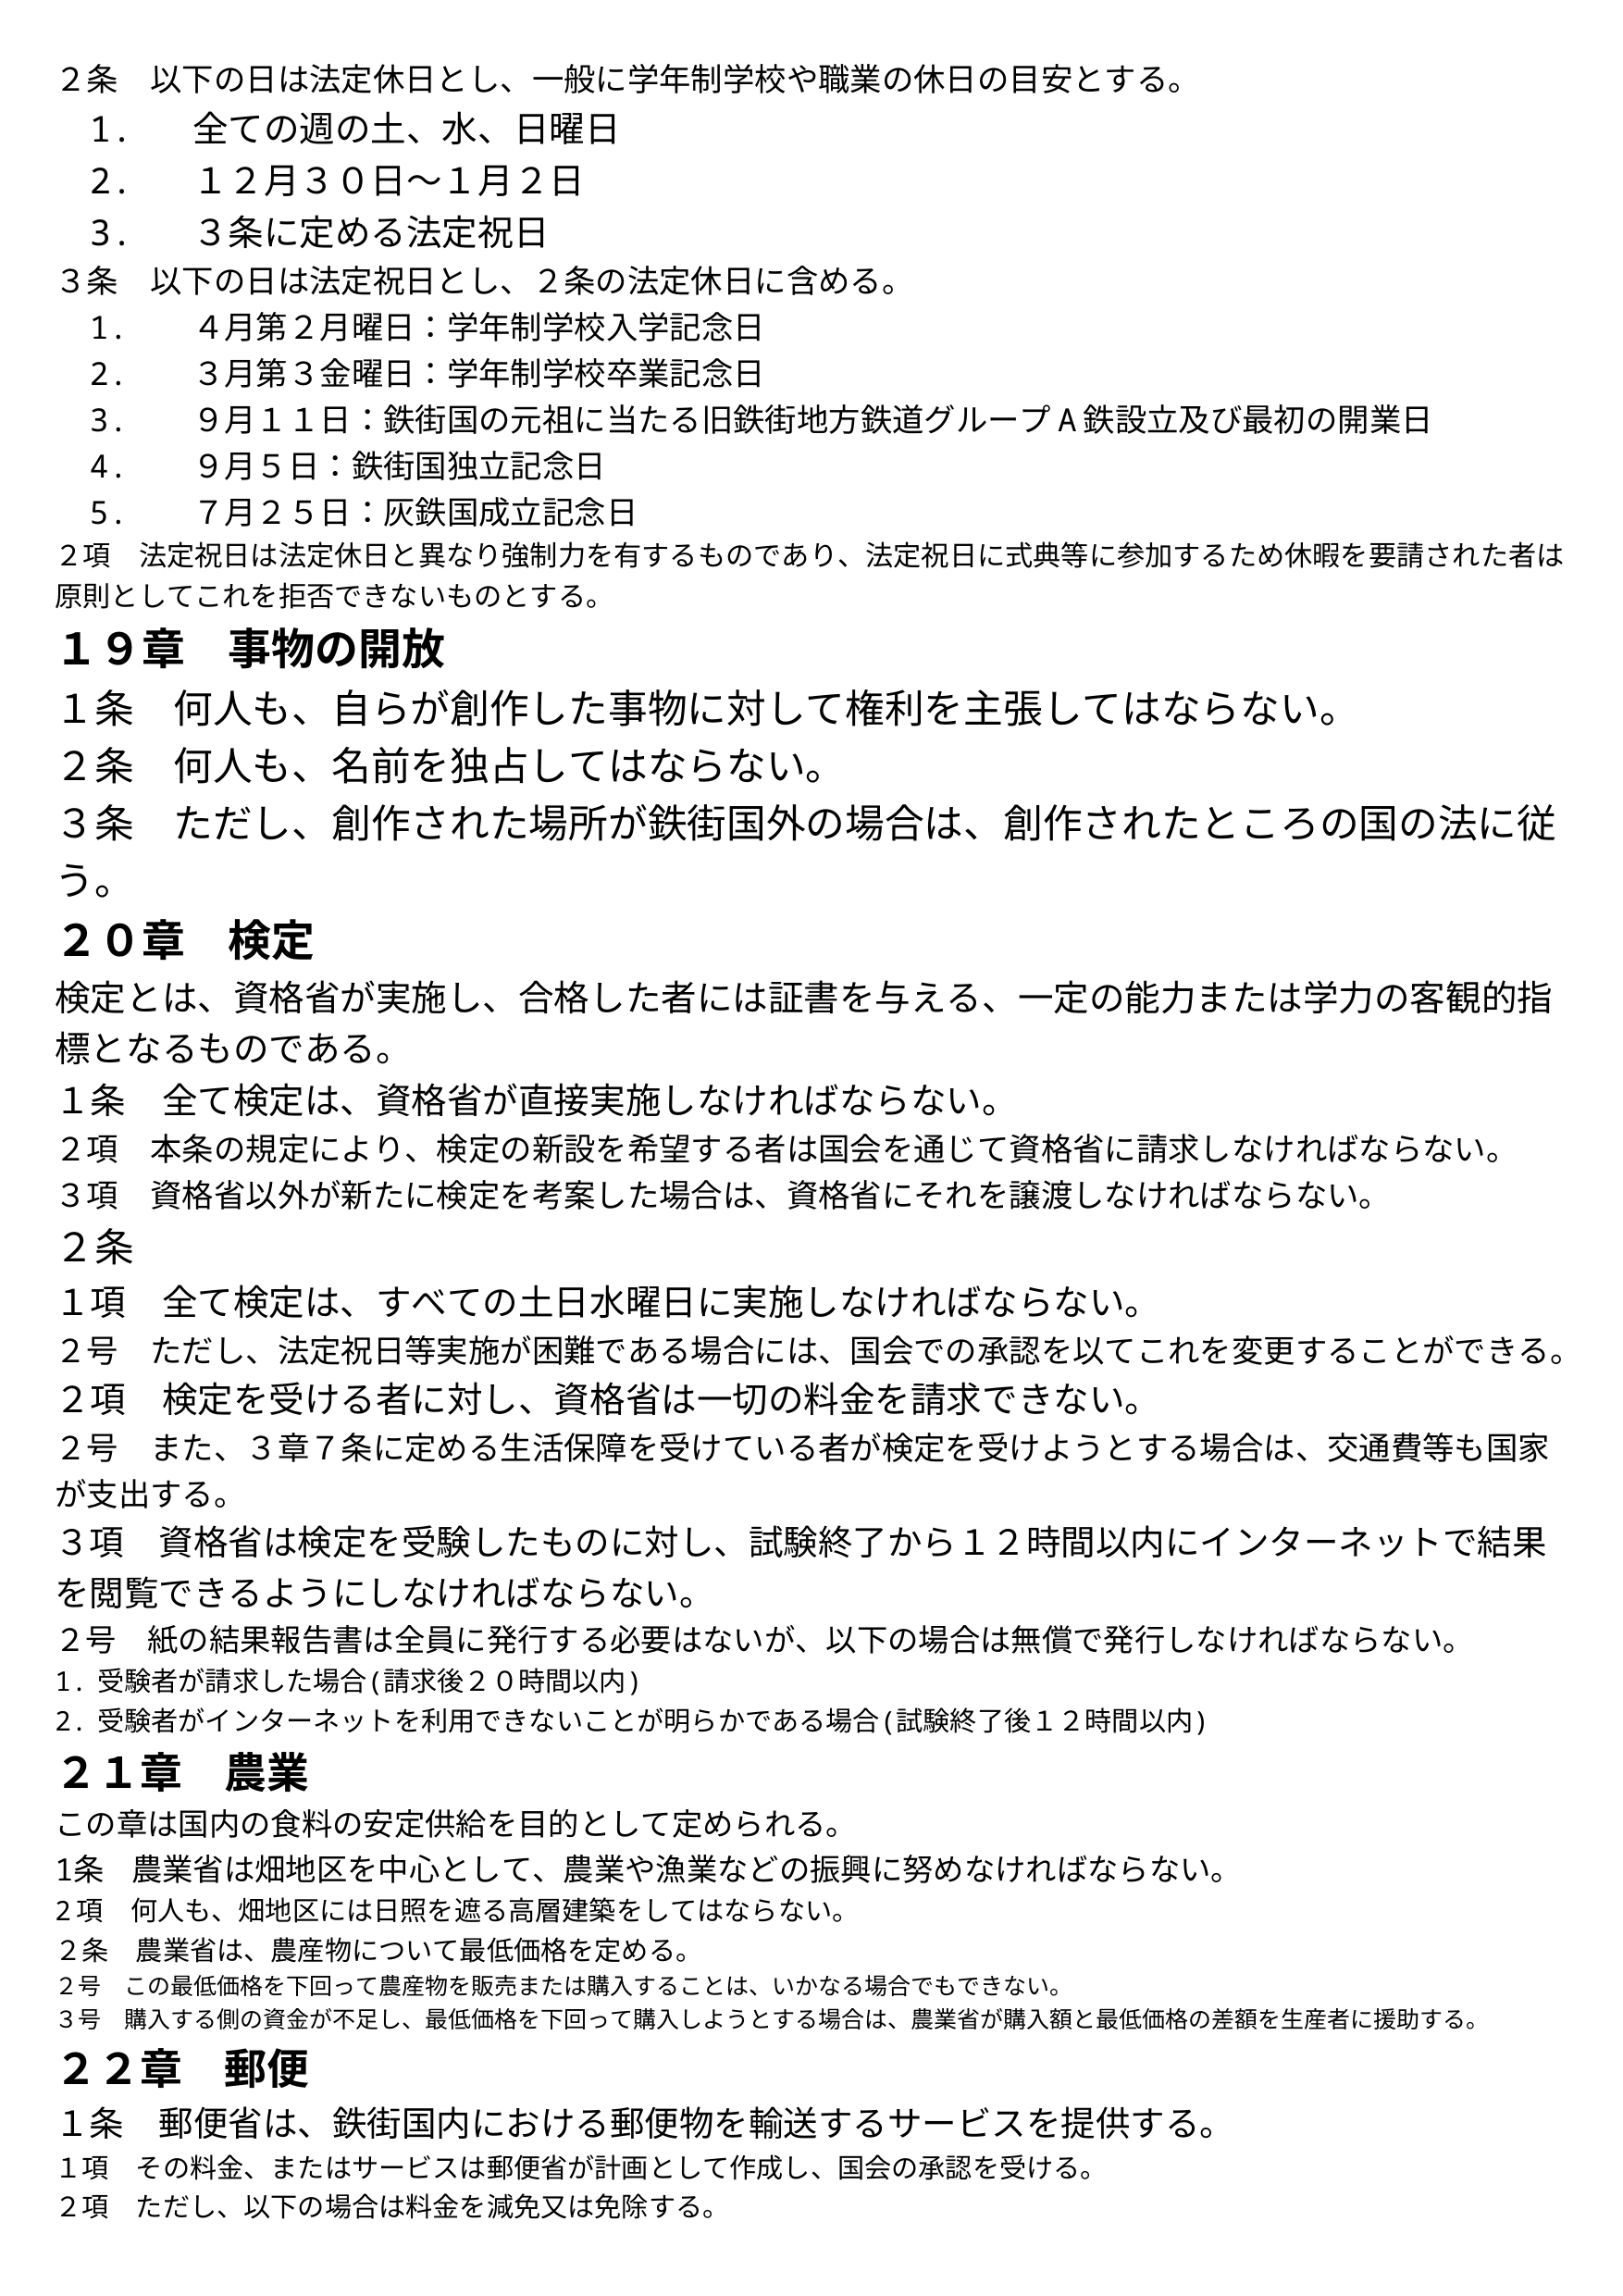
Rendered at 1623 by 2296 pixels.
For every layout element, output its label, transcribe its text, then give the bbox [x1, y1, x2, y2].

text ２項 本条の規定により、検定の新設を希望する者は国会を通じて資格省に請求しなければならない。 [55, 1124, 1568, 1170]
list ４月第２月曜日：学年制学校入学記念日 [90, 302, 1568, 348]
text この章は国内の食料の安定供給を目的として定められる。 [55, 1800, 1568, 1844]
text ２１章 農業 [55, 1739, 1568, 1800]
text ２項 ただし、以下の場合は料金を減免又は免除する。 [55, 2186, 1568, 2225]
text １９章 事物の開放 [55, 614, 1568, 677]
text ２号 ただし、法定祝日等実施が困難である場合には、国会での承認を以てこれを変更することができる。 [55, 1325, 1568, 1371]
list 受験者が請求した場合(請求後２０時間以内) [55, 1660, 1568, 1699]
list 受験者がインターネットを利用できないことが明らかである場合(試験終了後１２時間以内) [55, 1699, 1568, 1739]
text ２号 また、３章７条に定める生活保障を受けている者が検定を受けようとする場合は、交通費等も国家が支出する。 [55, 1423, 1568, 1515]
text ３項 資格省は検定を受験したものに対し、試験終了から１２時間以内にインターネットで結果を閲覧できるようにしなければならない。 [55, 1515, 1568, 1616]
text ２２章 郵便 [55, 2035, 1568, 2096]
text ２０章 検定 [55, 906, 1568, 969]
text ３項 資格省以外が新たに検定を考案した場合は、資格省にそれを譲渡しなければならない。 [55, 1170, 1568, 1216]
list ９月１１日：鉄街国の元祖に当たる旧鉄街地方鉄道グループA鉄設立及び最初の開業日 [90, 394, 1568, 441]
text ２条 以下の日は法定休日とし、一般に学年制学校や職業の休日の目安とする。 [55, 55, 1568, 101]
text 2項 何人も、畑地区には日照を遮る高層建築をしてはならない。 [55, 1890, 1568, 1929]
list ９月５日：鉄街国独立記念日 [90, 441, 1568, 487]
list 全ての週の土、水、日曜日 [90, 101, 1568, 153]
text ２条 何人も、名前を独占してはならない。 [55, 735, 1568, 792]
text 検定とは、資格省が実施し、合格した者には証書を与える、一定の能力または学力の客観的指標となるものである。 [55, 969, 1568, 1073]
text ３号 購入する側の資金が不足し、最低価格を下回って購入しようとする場合は、農業省が購入額と最低価格の差額を生産者に援助する。 [55, 2002, 1568, 2035]
text ２条 農業省は、農産物について最低価格を定める。 [55, 1929, 1568, 1968]
list ３条に定める法定祝日 [90, 205, 1568, 256]
text ２号 紙の結果報告書は全員に発行する必要はないが、以下の場合は無償で発行しなければならない。 [55, 1616, 1568, 1660]
list ７月２５日：灰鉄国成立記念日 [90, 487, 1568, 533]
text １条 何人も、自らが創作した事物に対して権利を主張してはならない。 [55, 677, 1568, 735]
text ３条 ただし、創作された場所が鉄街国外の場合は、創作されたところの国の法に従う。 [55, 792, 1568, 906]
text ２号 この最低価格を下回って農産物を販売または購入することは、いかなる場合でもできない。 [55, 1968, 1568, 2002]
text １条 全て検定は、資格省が直接実施しなければならない。 [55, 1073, 1568, 1124]
list １２月３０日～１月２日 [90, 153, 1568, 205]
text ２条 [55, 1216, 1568, 1273]
text １項 全て検定は、すべての土日水曜日に実施しなければならない。 [55, 1273, 1568, 1325]
text ２項 検定を受ける者に対し、資格省は一切の料金を請求できない。 [55, 1371, 1568, 1423]
text ３条 以下の日は法定祝日とし、２条の法定休日に含める。 [55, 256, 1568, 302]
list 農業省は畑地区を中心として、農業や漁業などの振興に努めなければならない。 [55, 1844, 1568, 1890]
text １項 その料金、またはサービスは郵便省が計画として作成し、国会の承認を受ける。 [55, 2147, 1568, 2186]
text ２項 法定祝日は法定休日と異なり強制力を有するものであり、法定祝日に式典等に参加するため休暇を要請された者は原則としてこれを拒否できないものとする。 [55, 533, 1568, 614]
list ３月第３金曜日：学年制学校卒業記念日 [90, 348, 1568, 394]
text １条 郵便省は、鉄街国内における郵便物を輸送するサービスを提供する。 [55, 2096, 1568, 2147]
